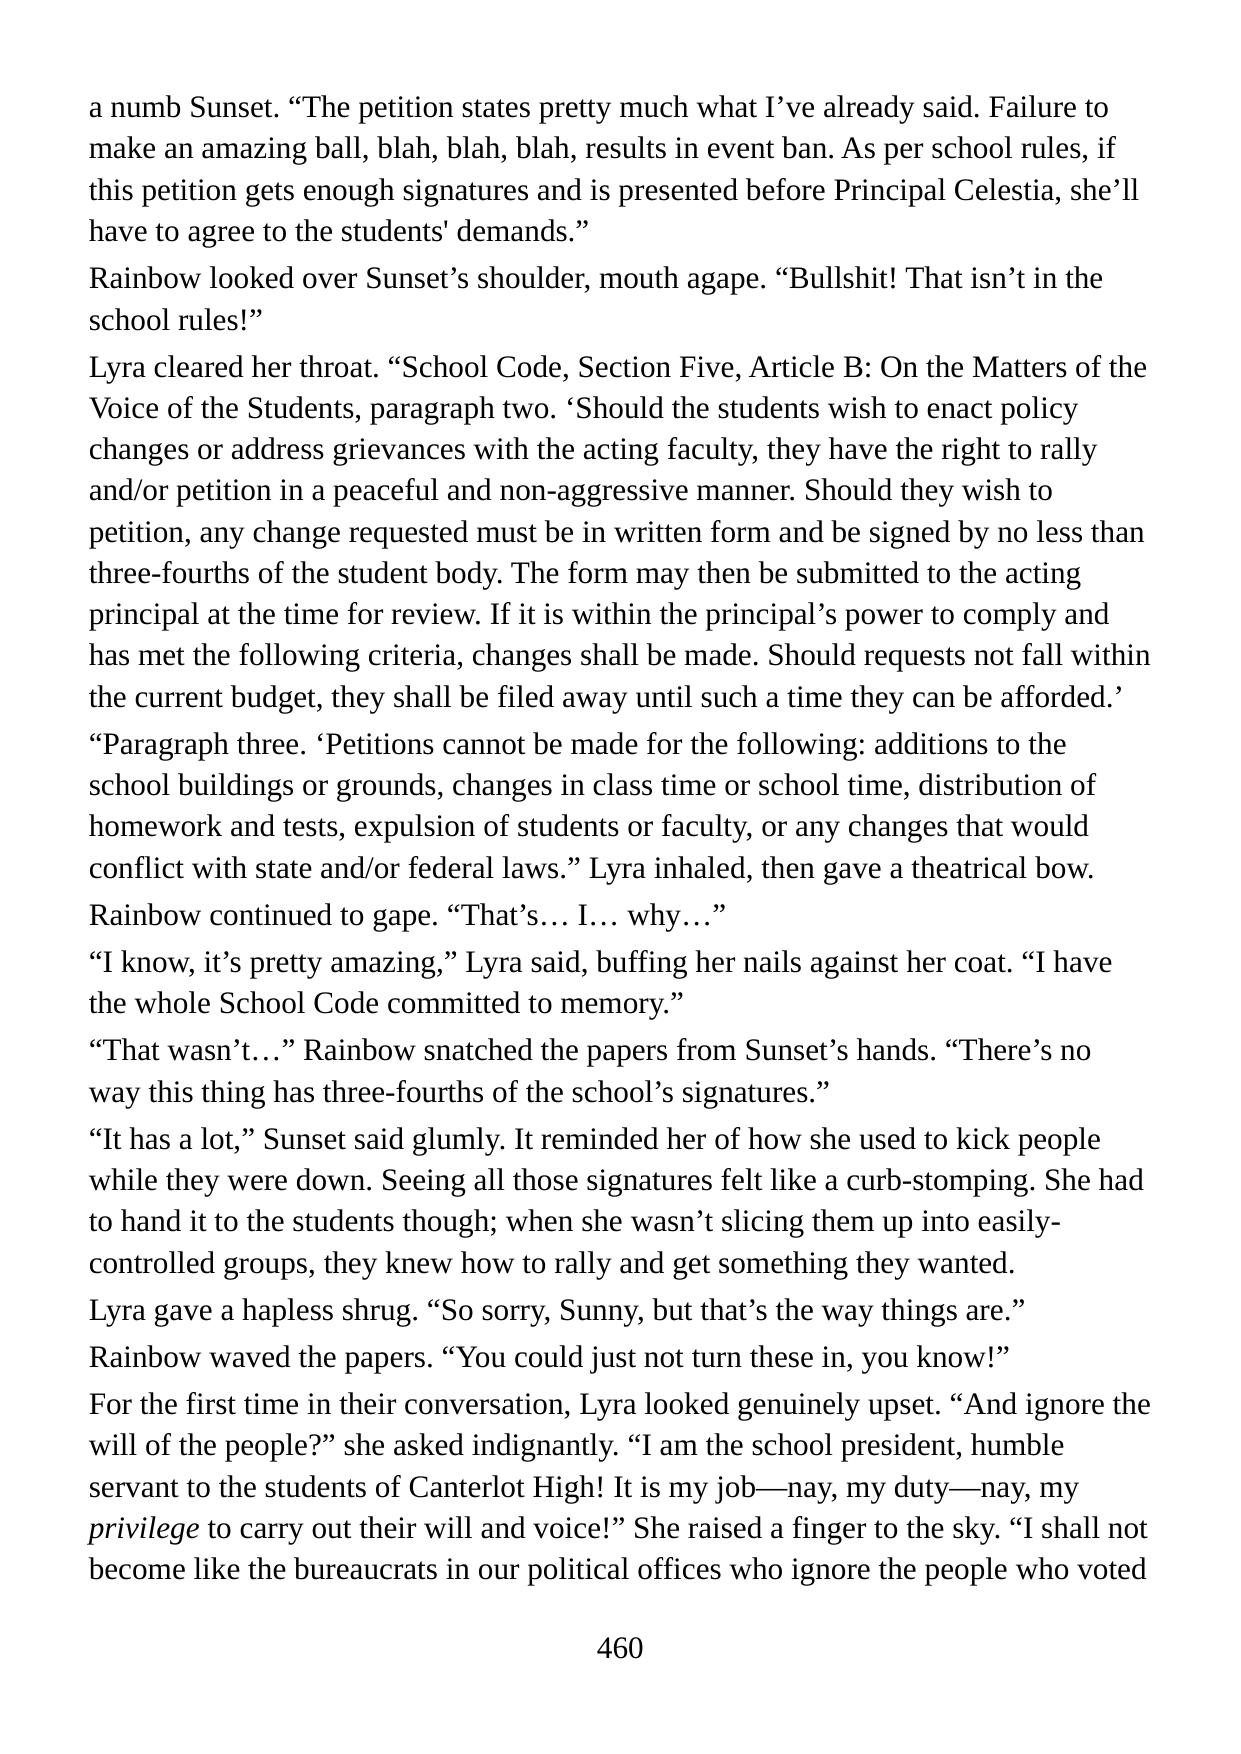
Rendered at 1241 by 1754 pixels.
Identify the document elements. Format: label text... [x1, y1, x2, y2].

text “Paragraph three. ‘Petitions cannot be made for the following: additions to the school buildings or grounds, changes in class time or school time, distribution of homework and tests, expulsion of students or faculty, or any changes that would conflict with state and/or federal laws.” Lyra inhaled, then gave a theatrical bow. [88, 725, 1152, 885]
text “That wasn’t…” Rainbow snatched the papers from Sunset’s hands. “There’s no way this thing has three-fourths of the school’s signatures.” [88, 1032, 1152, 1109]
text Rainbow looked over Sunset’s shoulder, mouth agape. “Bullshit! That isn’t in the school rules!” [88, 259, 1152, 337]
text “It has a lot,” Sunset said glumly. It reminded her of how she used to kick people while they were down. Seeing all those signatures felt like a curb-stomping. She had to hand it to the students though; when she wasn’t slicing them up into easily-controlled groups, they knew how to rally and get something they wanted. [88, 1120, 1152, 1280]
text For the first time in their conversation, Lyra looked genuinely upset. “And ignore the will of the people?” she asked indignantly. “I am the school president, humble servant to the students of Canterlot High! It is my job—nay, my duty—nay, my privilege to carry out their will and voice!” She raised a finger to the sky. “I shall not become like the bureaucrats in our political offices who ignore the people who voted [88, 1385, 1152, 1586]
text Rainbow waved the papers. “You could just not turn these in, you know!” [88, 1338, 1152, 1374]
text a numb Sunset. “The petition states pretty much what I’ve already said. Failure to make an amazing ball, blah, blah, blah, results in event ban. As per school rules, if this petition gets enough signatures and is presented before Principal Celestia, she’ll have to agree to the students' demands.” [88, 88, 1152, 248]
text Lyra gave a hapless shrug. “So sorry, Sunny, but that’s the way things are.” [88, 1291, 1152, 1327]
text Rainbow continued to gape. “That’s… I… why…” [88, 896, 1152, 932]
text Lyra cleared her throat. “School Code, Section Five, Article B: On the Matters of the Voice of the Students, paragraph two. ‘Should the students wish to enact policy changes or address grievances with the acting faculty, they have the right to rally and/or petition in a peaceful and non-aggressive manner. Should they wish to petition, any change requested must be in written form and be signed by no less than three-fourths of the student body. The form may then be submitted to the acting principal at the time for review. If it is within the principal’s power to comply and has met the following criteria, changes shall be made. Should requests not fall within the current budget, they shall be filed away until such a time they can be afforded.’ [88, 348, 1152, 714]
text “I know, it’s pretty amazing,” Lyra said, buffing her nails against her coat. “I have the whole School Code committed to memory.” [88, 943, 1152, 1020]
